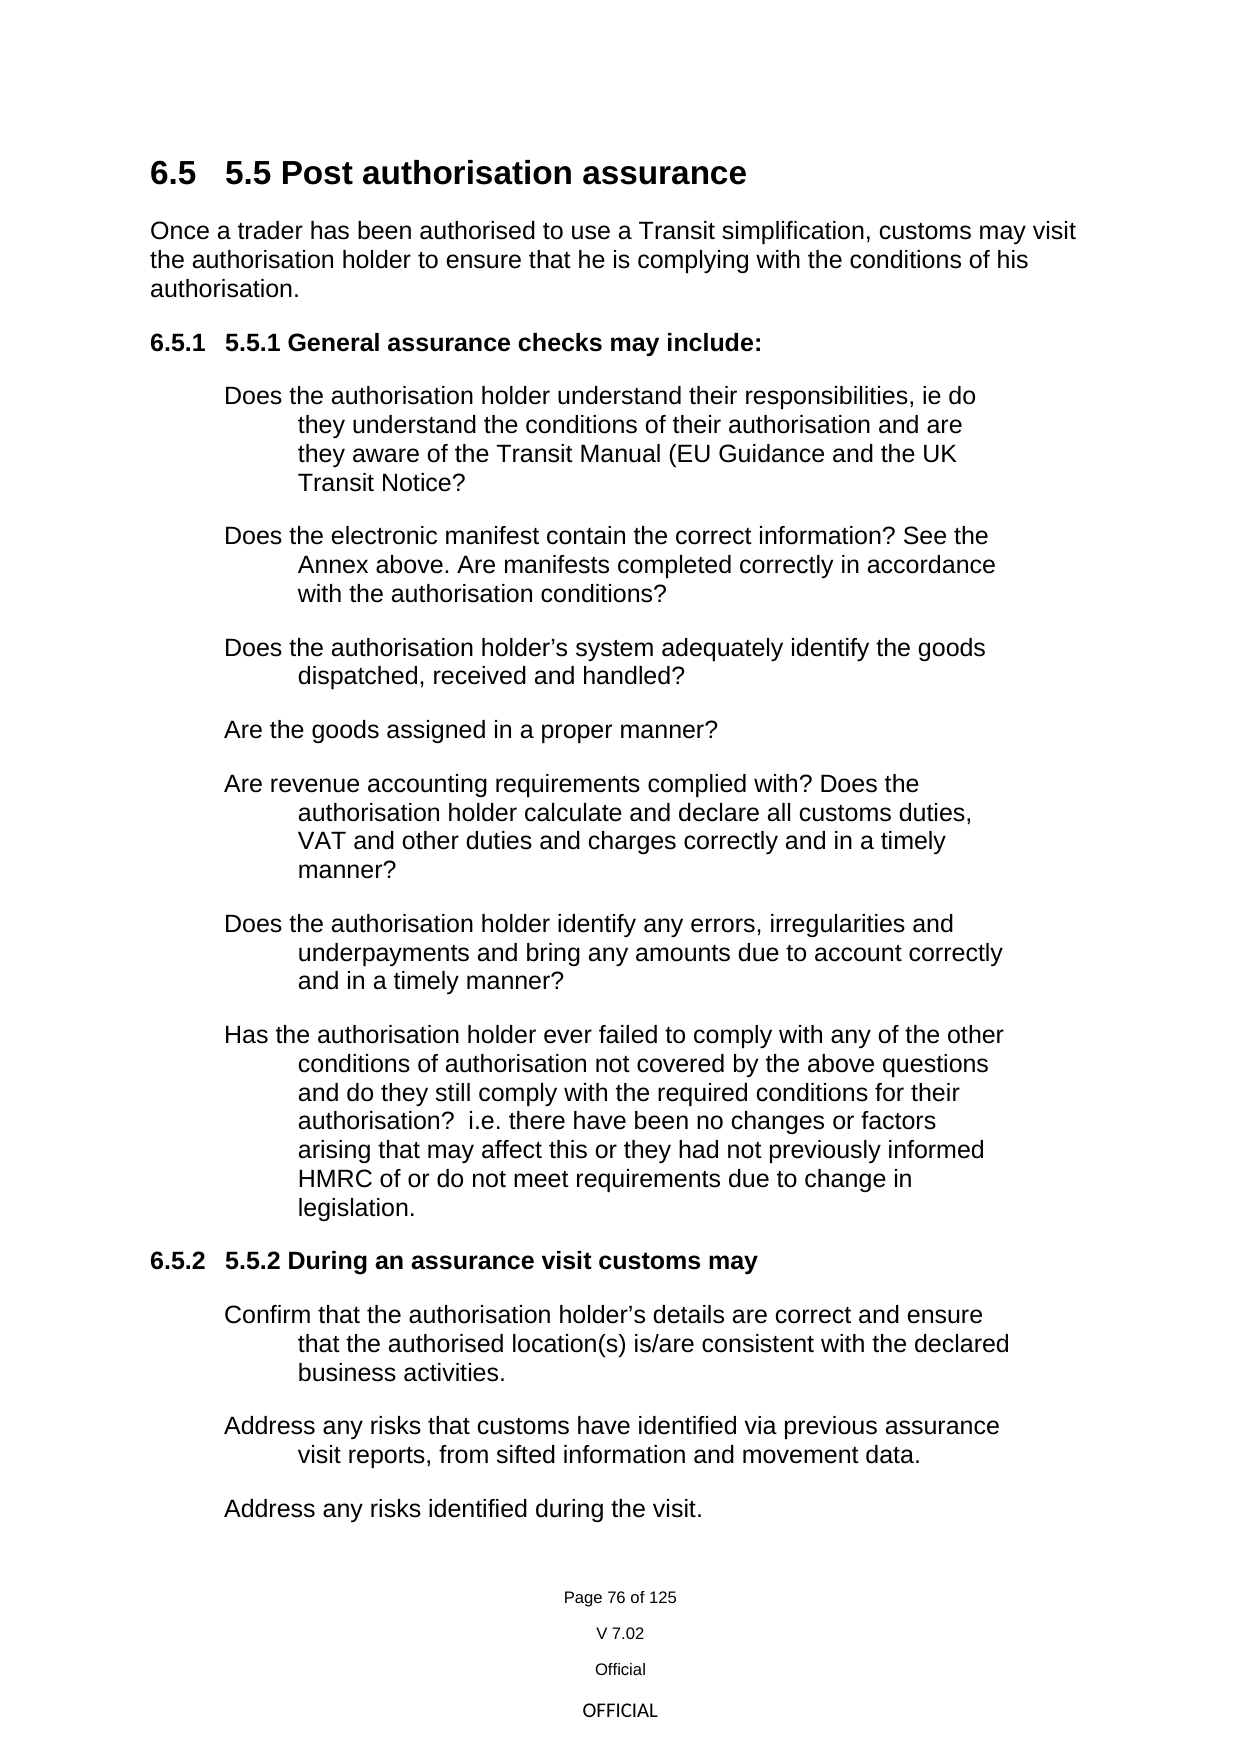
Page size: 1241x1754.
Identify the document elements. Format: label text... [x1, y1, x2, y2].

subtitle 5.5.2 During an assurance visit customs may [150, 1246, 1090, 1275]
text Address any risks that customs have identified via previous assurance visit reports, from sifted information and movement data. [224, 1411, 1015, 1469]
text Are revenue accounting requirements complied with? Does the authorisation holder calculate and declare all customs duties, VAT and other duties and charges correctly and in a timely manner? [224, 769, 1015, 884]
text Does the authorisation holder understand their responsibilities, ie do they understand the conditions of their authorisation and are they aware of the Transit Manual (EU Guidance and the UK Transit Notice? [224, 381, 1015, 496]
text Are the goods assigned in a proper manner? [224, 715, 1015, 744]
text Has the authorisation holder ever failed to comply with any of the other conditions of authorisation not covered by the above questions and do they still comply with the required conditions for their authorisation? i.e. there have been no changes or factors arising that may affect this or they had not previously informed HMRC of or do not meet requirements due to change in legislation. [224, 1020, 1015, 1221]
text Confirm that the authorisation holder’s details are correct and ensure that the authorised location(s) is/are consistent with the declared business activities. [224, 1300, 1015, 1386]
subtitle 5.5.1 General assurance checks may include: [150, 327, 1090, 356]
subtitle 5.5 Post authorisation assurance [150, 153, 1090, 191]
text Once a trader has been authorised to use a Transit simplification, customs may visit the authorisation holder to ensure that he is complying with the conditions of his authorisation. [150, 216, 1090, 302]
text Does the authorisation holder identify any errors, irregularities and underpayments and bring any amounts due to account correctly and in a timely manner? [224, 909, 1015, 995]
text Does the authorisation holder’s system adequately identify the goods dispatched, received and handled? [224, 632, 1015, 690]
text Does the electronic manifest contain the correct information? See the Annex above. Are manifests completed correctly in accordance with the authorisation conditions? [224, 521, 1015, 607]
text Address any risks identified during the visit. [224, 1494, 1015, 1522]
